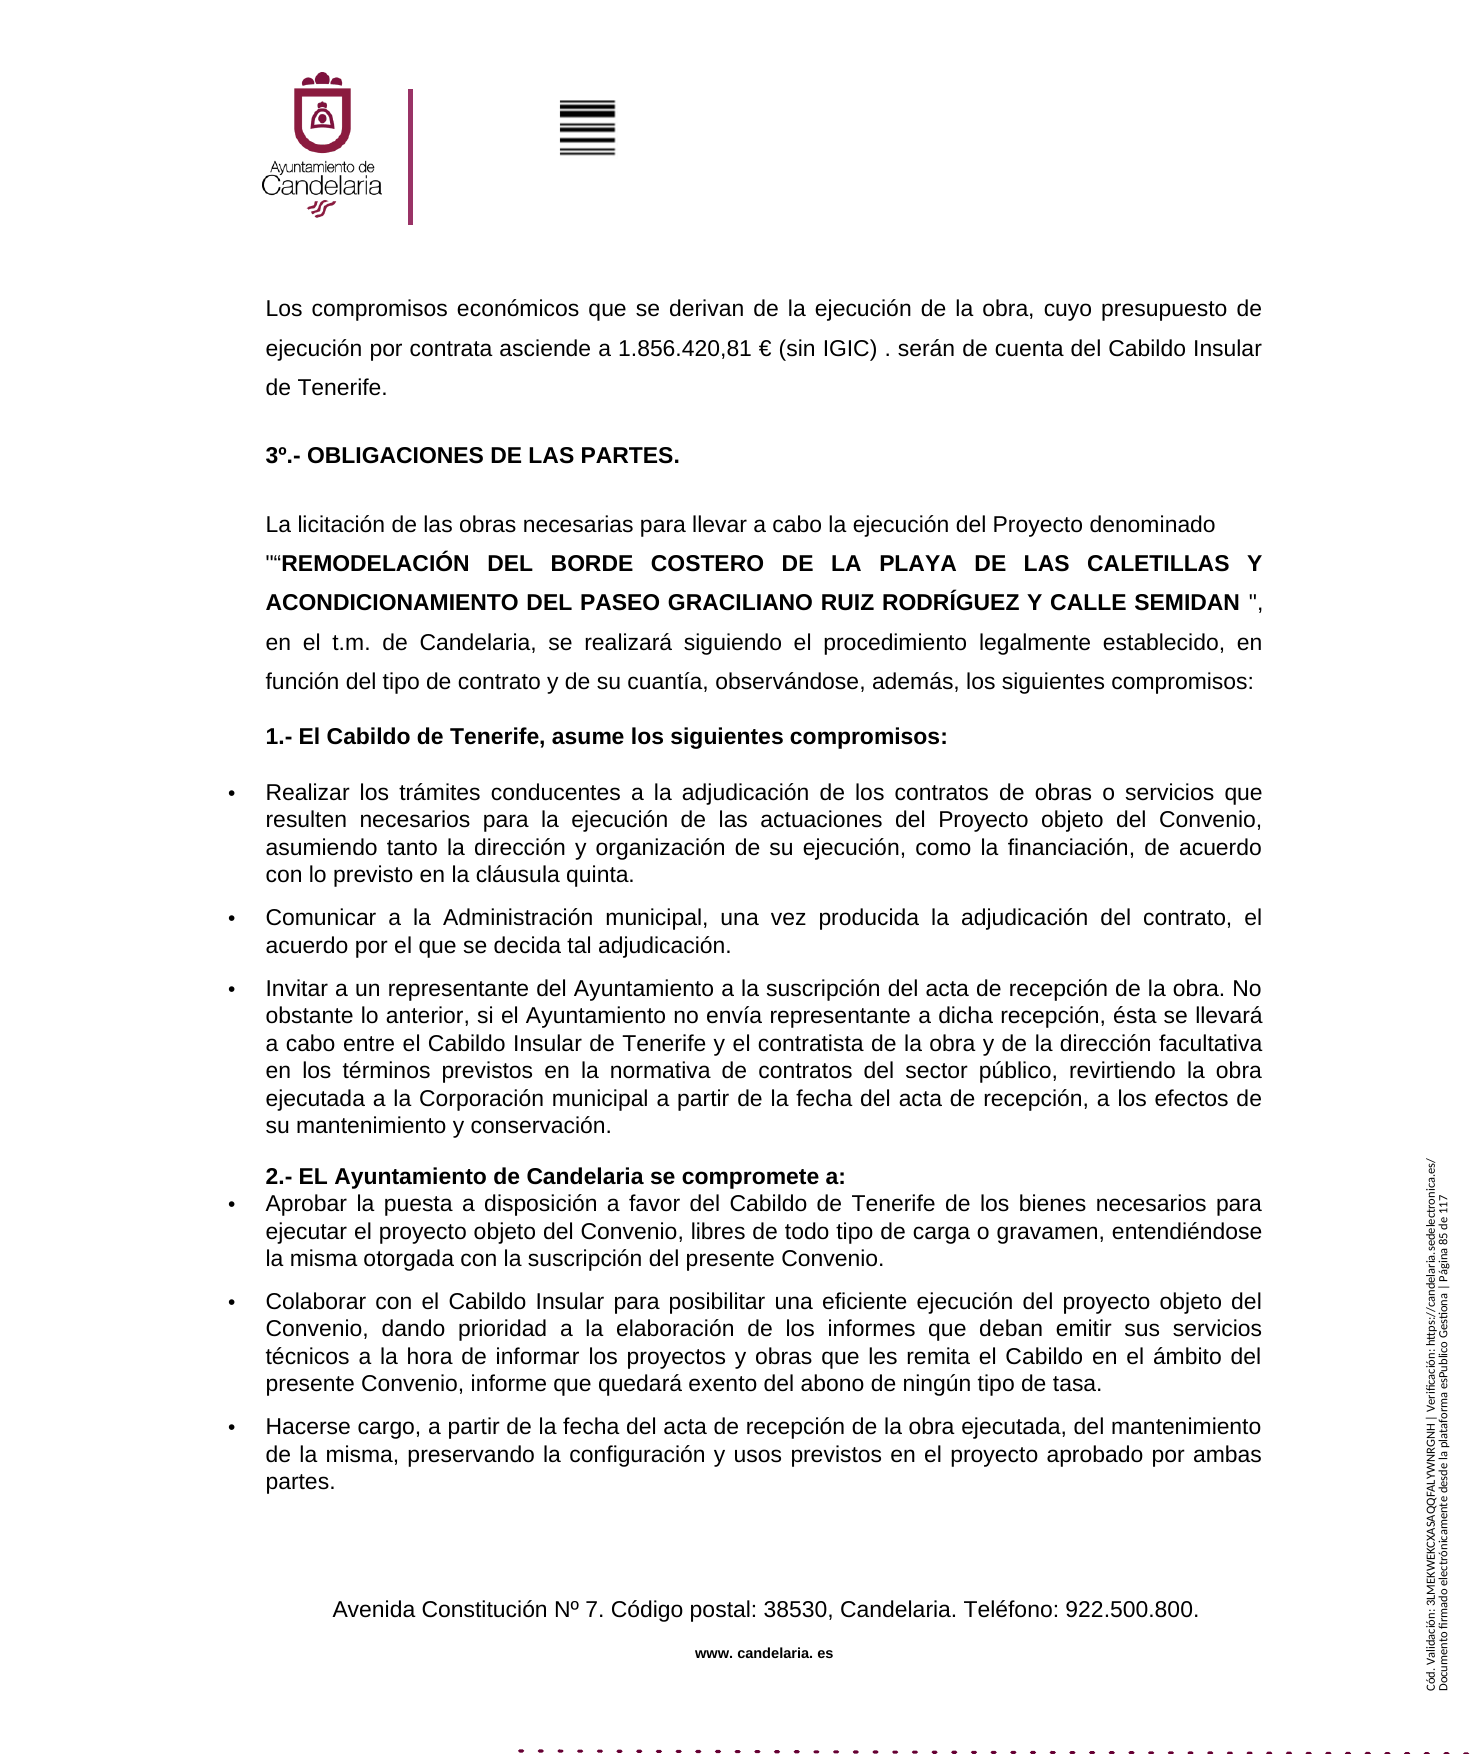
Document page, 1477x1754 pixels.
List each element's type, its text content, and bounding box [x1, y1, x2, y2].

text 2.- EL Ayuntamiento de Candelaria se compromete a: [265, 1163, 1263, 1189]
list Colaborar con el Cabildo Insular para posibilitar una eficiente ejecución del proyecto objeto del Convenio, dando prioridad a la elaboración de los informes que deban emitir sus servicios técnicos a la hora de informar los proyectos y obras que les remita el Cabildo en el ámbito del presente Convenio, informe que quedará exento del abono de ningún tipo de tasa. [228, 1288, 1263, 1396]
text "“REMODELACIÓN DEL BORDE COSTERO DE LA PLAYA DE LAS CALETILLAS Y ACONDICIONAMIENTO DEL PASEO GRACILIANO RUIZ RODRÍGUEZ Y CALLE SEMIDAN ", en el t.m. de Candelaria, se realizará siguiendo el procedimiento legalmente establecido, en función del tipo de contrato y de su cuantía, observándose, además, los siguientes compromisos: [265, 550, 1263, 694]
text Los compromisos económicos que se derivan de la ejecución de la obra, cuyo presupuesto de ejecución por contrata asciende a 1.856.420,81 € (sin IGIC) . serán de cuenta del Cabildo Insular de Tenerife. [265, 295, 1263, 401]
text La licitación de las obras necesarias para llevar a cabo la ejecución del Proyecto denominado [265, 511, 1263, 537]
list Invitar a un representante del Ayuntamiento a la suscripción del acta de recepción de la obra. No obstante lo anterior, si el Ayuntamiento no envía representante a dicha recepción, ésta se llevará a cabo entre el Cabildo Insular de Tenerife y el contratista de la obra y de la dirección facultativa en los términos previstos en la normativa de contratos del sector público, revirtiendo la obra ejecutada a la Corporación municipal a partir de la fecha del acta de recepción, a los efectos de su mantenimiento y conservación. [228, 975, 1263, 1138]
list Hacerse cargo, a partir de la fecha del acta de recepción de la obra ejecutada, del mantenimiento de la misma, preservando la configuración y usos previstos en el proyecto aprobado por ambas partes. [228, 1413, 1263, 1494]
list Aprobar la puesta a disposición a favor del Cabildo de Tenerife de los bienes necesarios para ejecutar el proyecto objeto del Convenio, libres de todo tipo de carga o gravamen, entendiéndose la misma otorgada con la suscripción del presente Convenio. [228, 1190, 1263, 1271]
text 1.- El Cabildo de Tenerife, asume los siguientes compromisos: [265, 723, 1263, 749]
text 3º.- OBLIGACIONES DE LAS PARTES. [265, 442, 1263, 469]
list Comunicar a la Administración municipal, una vez producida la adjudicación del contrato, el acuerdo por el que se decida tal adjudicación. [228, 904, 1263, 958]
list Realizar los trámites conducentes a la adjudicación de los contratos de obras o servicios que resulten necesarios para la ejecución de las actuaciones del Proyecto objeto del Convenio, asumiendo tanto la dirección y organización de su ejecución, como la financiación, de acuerdo con lo previsto en la cláusula quinta. [228, 779, 1263, 888]
